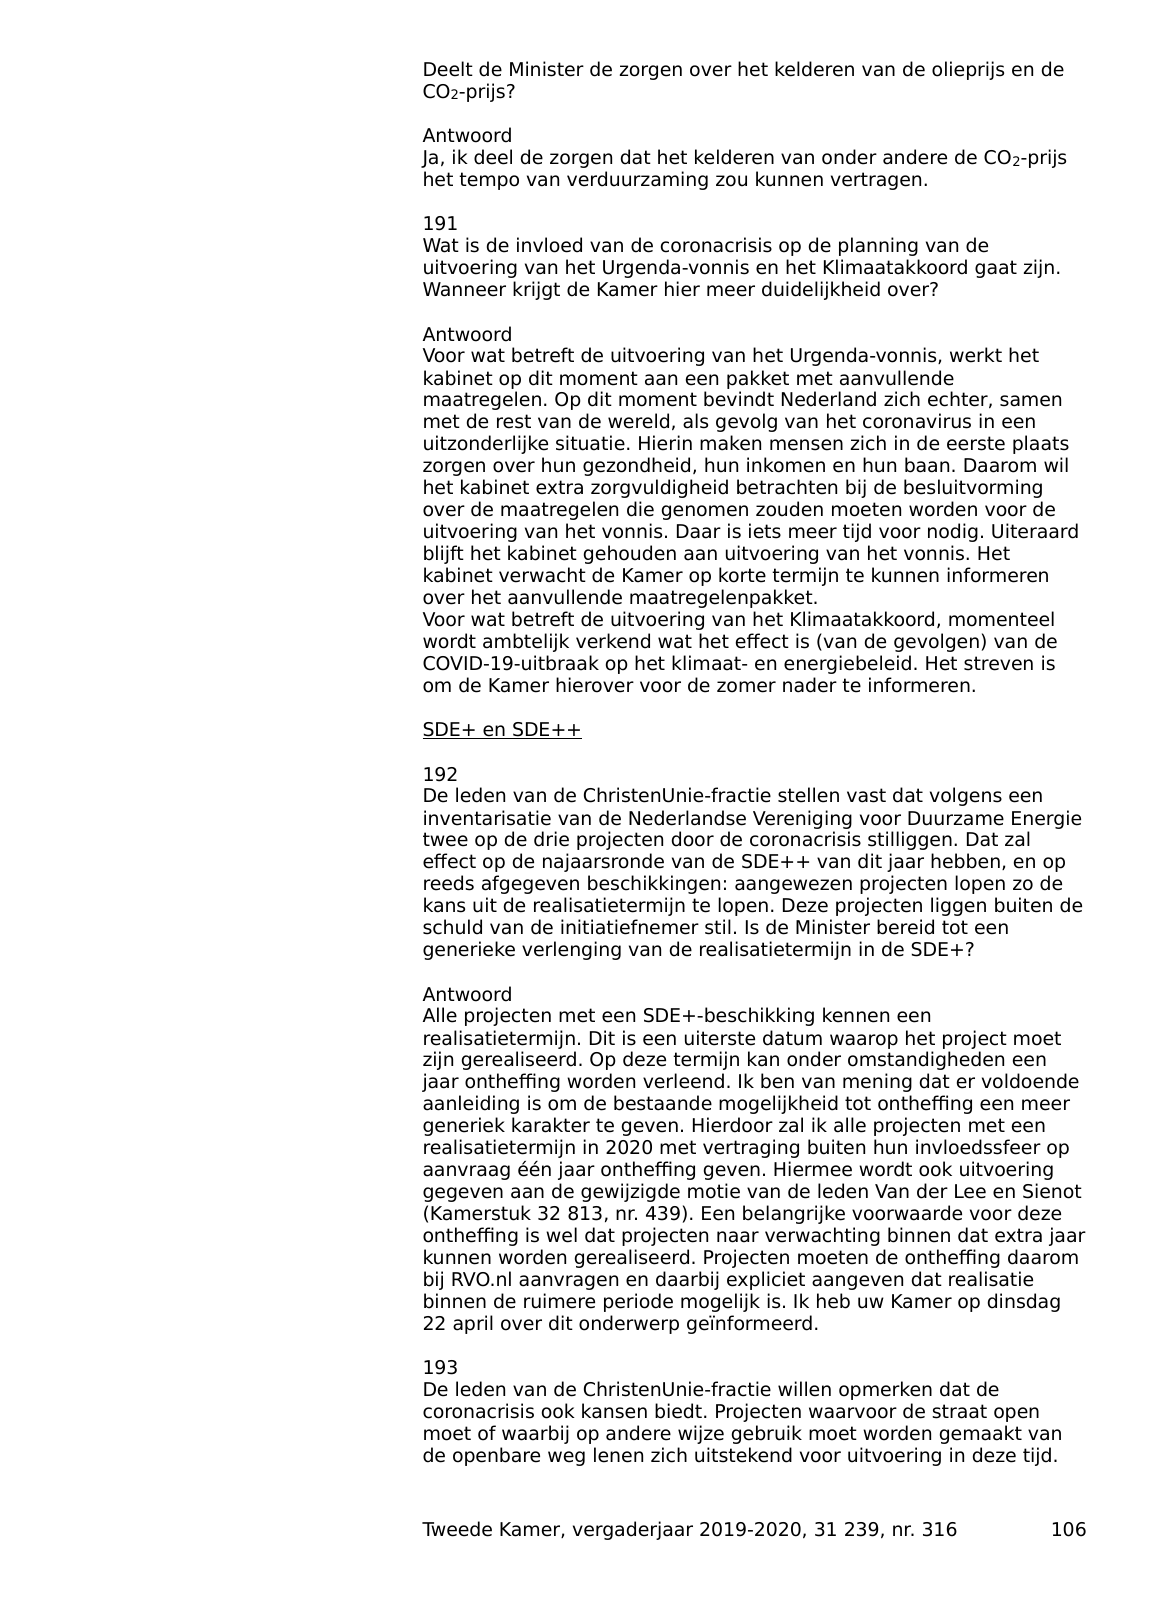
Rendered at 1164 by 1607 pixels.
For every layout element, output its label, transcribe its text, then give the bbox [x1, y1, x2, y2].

text Antwoord [422, 125, 1087, 147]
text Voor wat betreft de uitvoering van het Klimaatakkoord, momenteel wordt ambtelijk verkend wat het effect is (van de gevolgen) van de COVID-19-uitbraak op het klimaat- en energiebeleid. Het streven is om de Kamer hierover voor de zomer nader te informeren. [422, 609, 1087, 697]
text Voor wat betreft de uitvoering van het Urgenda-vonnis, werkt het kabinet op dit moment aan een pakket met aanvullende maatregelen. Op dit moment bevindt Nederland zich echter, samen met de rest van de wereld, als gevolg van het coronavirus in een uitzonderlijke situatie. Hierin maken mensen zich in de eerste plaats zorgen over hun gezondheid, hun inkomen en hun baan. Daarom wil het kabinet extra zorgvuldigheid betrachten bij de besluitvorming over de maatregelen die genomen zouden moeten worden voor de uitvoering van het vonnis. Daar is iets meer tijd voor nodig. Uiteraard blijft het kabinet gehouden aan uitvoering van het vonnis. Het kabinet verwacht de Kamer op korte termijn te kunnen informeren over het aanvullende maatregelenpakket. [422, 345, 1087, 609]
text Wat is de invloed van de coronacrisis op de planning van de uitvoering van het Urgenda-vonnis en het Klimaatakkoord gaat zijn. Wanneer krijgt de Kamer hier meer duidelijkheid over? [422, 235, 1087, 301]
text 191 [422, 213, 1087, 235]
text Antwoord [422, 983, 1087, 1005]
text De leden van de ChristenUnie-fractie stellen vast dat volgens een inventarisatie van de Nederlandse Vereniging voor Duurzame Energie twee op de drie projecten door de coronacrisis stilliggen. Dat zal effect op de najaarsronde van de SDE++ van dit jaar hebben, en op reeds afgegeven beschikkingen: aangewezen projecten lopen zo de kans uit de realisatietermijn te lopen. Deze projecten liggen buiten de schuld van de initiatiefnemer stil. Is de Minister bereid tot een generieke verlenging van de realisatietermijn in de SDE+? [422, 785, 1087, 961]
text 192 [422, 763, 1087, 785]
text Ja, ik deel de zorgen dat het kelderen van onder andere de CO2-prijs het tempo van verduurzaming zou kunnen vertragen. [422, 147, 1087, 191]
text Deelt de Minister de zorgen over het kelderen van de olieprijs en de CO2-prijs? [422, 59, 1087, 103]
text De leden van de ChristenUnie-fractie willen opmerken dat de coronacrisis ook kansen biedt. Projecten waarvoor de straat open moet of waarbij op andere wijze gebruik moet worden gemaakt van de openbare weg lenen zich uitstekend voor uitvoering in deze tijd. [422, 1379, 1087, 1467]
subtitle SDE+ en SDE++ [422, 719, 1087, 741]
text Alle projecten met een SDE+-beschikking kennen een realisatietermijn. Dit is een uiterste datum waarop het project moet zijn gerealiseerd. Op deze termijn kan onder omstandigheden een jaar ontheffing worden verleend. Ik ben van mening dat er voldoende aanleiding is om de bestaande mogelijkheid tot ontheffing een meer generiek karakter te geven. Hierdoor zal ik alle projecten met een realisatietermijn in 2020 met vertraging buiten hun invloedssfeer op aanvraag één jaar ontheffing geven. Hiermee wordt ook uitvoering gegeven aan de gewijzigde motie van de leden Van der Lee en Sienot (Kamerstuk 32 813, nr. 439). Een belangrijke voorwaarde voor deze ontheffing is wel dat projecten naar verwachting binnen dat extra jaar kunnen worden gerealiseerd. Projecten moeten de ontheffing daarom bij RVO.nl aanvragen en daarbij expliciet aangeven dat realisatie binnen de ruimere periode mogelijk is. Ik heb uw Kamer op dinsdag 22 april over dit onderwerp geïnformeerd. [422, 1005, 1087, 1335]
text 193 [422, 1357, 1087, 1379]
text Antwoord [422, 323, 1087, 345]
